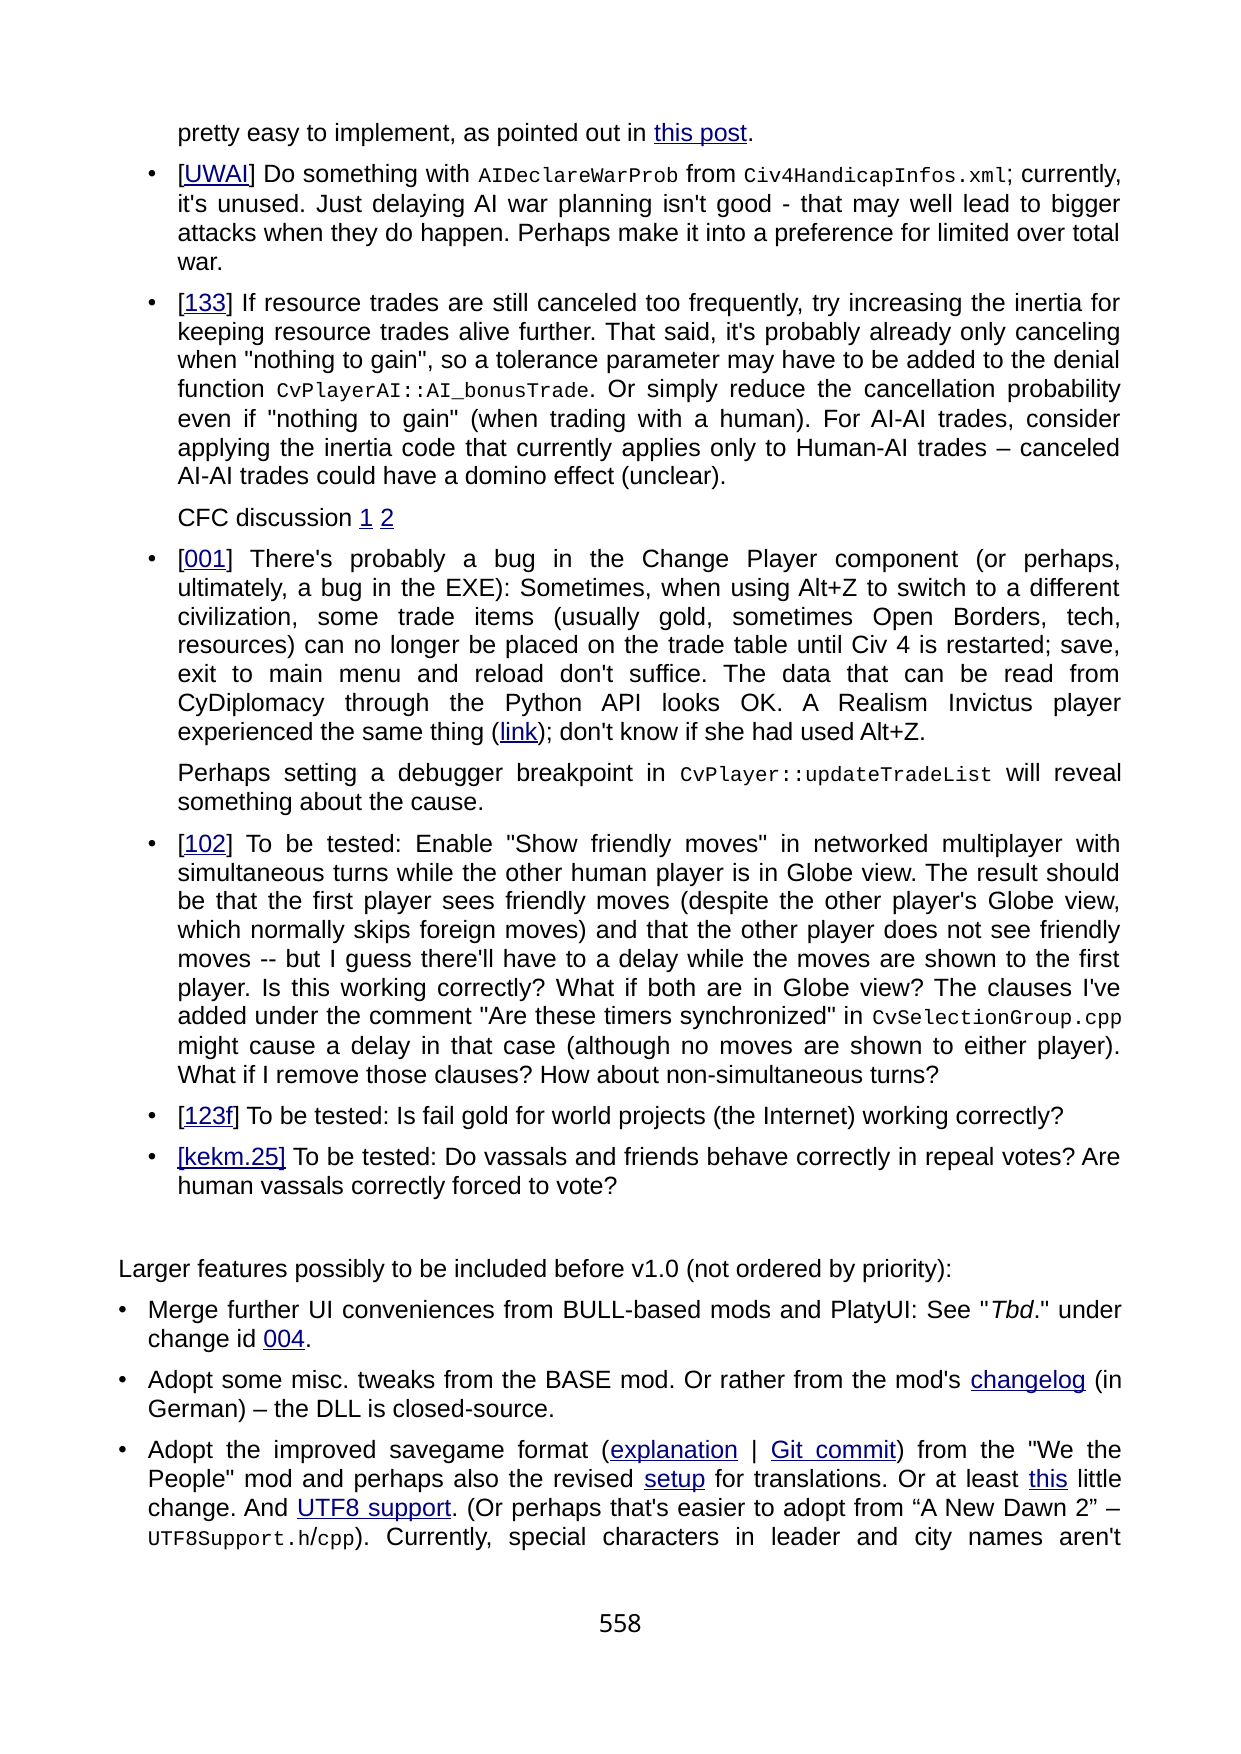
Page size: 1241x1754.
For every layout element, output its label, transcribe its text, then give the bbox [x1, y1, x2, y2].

list [102] To be tested: Enable "Show friendly moves" in networked multiplayer with simultaneous turns while the other human player is in Globe view. The result should be that the first player sees friendly moves (despite the other player's Globe view, which normally skips foreign moves) and that the other player does not see friendly moves -- but I guess there'll have to a delay while the moves are shown to the first player. Is this working correctly? What if both are in Globe view? The clauses I've added under the comment "Are these timers synchronized" in CvSelectionGroup.cpp might cause a delay in that case (although no moves are shown to either player). What if I remove those clauses? How about non-simultaneous turns? [148, 829, 1122, 1088]
list [123f] To be tested: Is fail gold for world projects (the Internet) working correctly? [148, 1101, 1122, 1130]
text Larger features possibly to be included before v1.0 (not ordered by priority): [118, 1254, 1122, 1282]
list Adopt some misc. tweaks from the BASE mod. Or rather from the mod's changelog (in German) – the DLL is closed-source. [118, 1365, 1122, 1423]
list [kekm.25] To be tested: Do vassals and friends behave correctly in repeal votes? Are human vassals correctly forced to vote? [148, 1142, 1122, 1200]
list pretty easy to implement, as pointed out in this post. [148, 118, 1122, 147]
list [001] There's probably a bug in the Change Player component (or perhaps, ultimately, a bug in the EXE): Sometimes, when using Alt+Z to switch to a different civilization, some trade items (usually gold, sometimes Open Borders, tech, resources) can no longer be placed on the trade table until Civ 4 is restarted; save, exit to main menu and reload don't suffice. The data that can be read from CyDiplomacy through the Python API looks OK. A Realism Invictus player experienced the same thing (link); don't know if she had used Alt+Z. [148, 544, 1122, 745]
list [133] If resource trades are still canceled too frequently, try increasing the inertia for keeping resource trades alive further. That said, it's probably already only canceling when "nothing to gain", so a tolerance parameter may have to be added to the denial function CvPlayerAI::AI_bonusTrade. Or simply reduce the cancellation probability even if "nothing to gain" (when trading with a human). For AI-AI trades, consider applying the inertia code that currently applies only to Human-AI trades – canceled AI-AI trades could have a domino effect (unclear). [148, 288, 1122, 490]
list Merge further UI conveniences from BULL-based mods and PlatyUI: See "Tbd." under change id 004. [118, 1295, 1122, 1352]
list Perhaps setting a debugger breakpoint in CvPlayer::updateTradeList will reveal something about the cause. [148, 758, 1122, 816]
list [UWAI] Do something with AIDeclareWarProb from Civ4HandicapInfos.xml; currently, it's unused. Just delaying AI war planning isn't good - that may well lead to bigger attacks when they do happen. Perhaps make it into a preference for limited over total war. [148, 159, 1122, 275]
list Adopt the improved savegame format (explanation | Git commit) from the "We the People" mod and perhaps also the revised setup for translations. Or at least this little change. And UTF8 support. (Or perhaps that's easier to adopt from “A New Dawn 2” – UTF8Support.h/cpp). Currently, special characters in leader and city names aren't [118, 1435, 1122, 1551]
list CFC discussion 1 2 [148, 503, 1122, 531]
